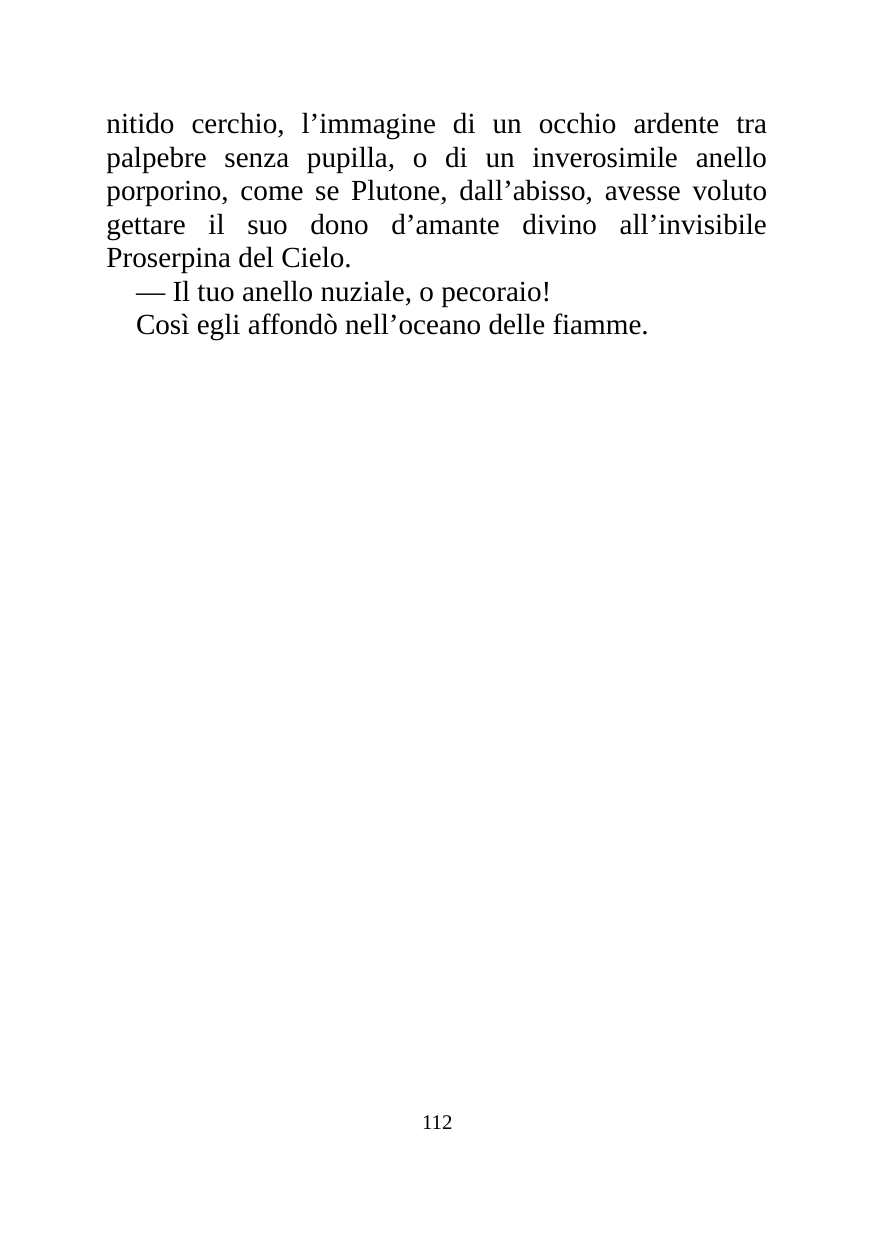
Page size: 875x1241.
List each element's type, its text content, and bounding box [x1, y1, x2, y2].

text Così egli affondò nell’oceano delle fiamme. [106, 307, 768, 341]
text — Il tuo anello nuziale, o pecoraio! [106, 274, 768, 307]
text nitido cerchio, l’immagine di un occhio ardente tra palpebre senza pupilla, o di un inverosimile anello porporino, come se Plutone, dall’abisso, avesse voluto gettare il suo dono d’amante divino all’invisibile Proserpina del Cielo. [106, 106, 768, 274]
